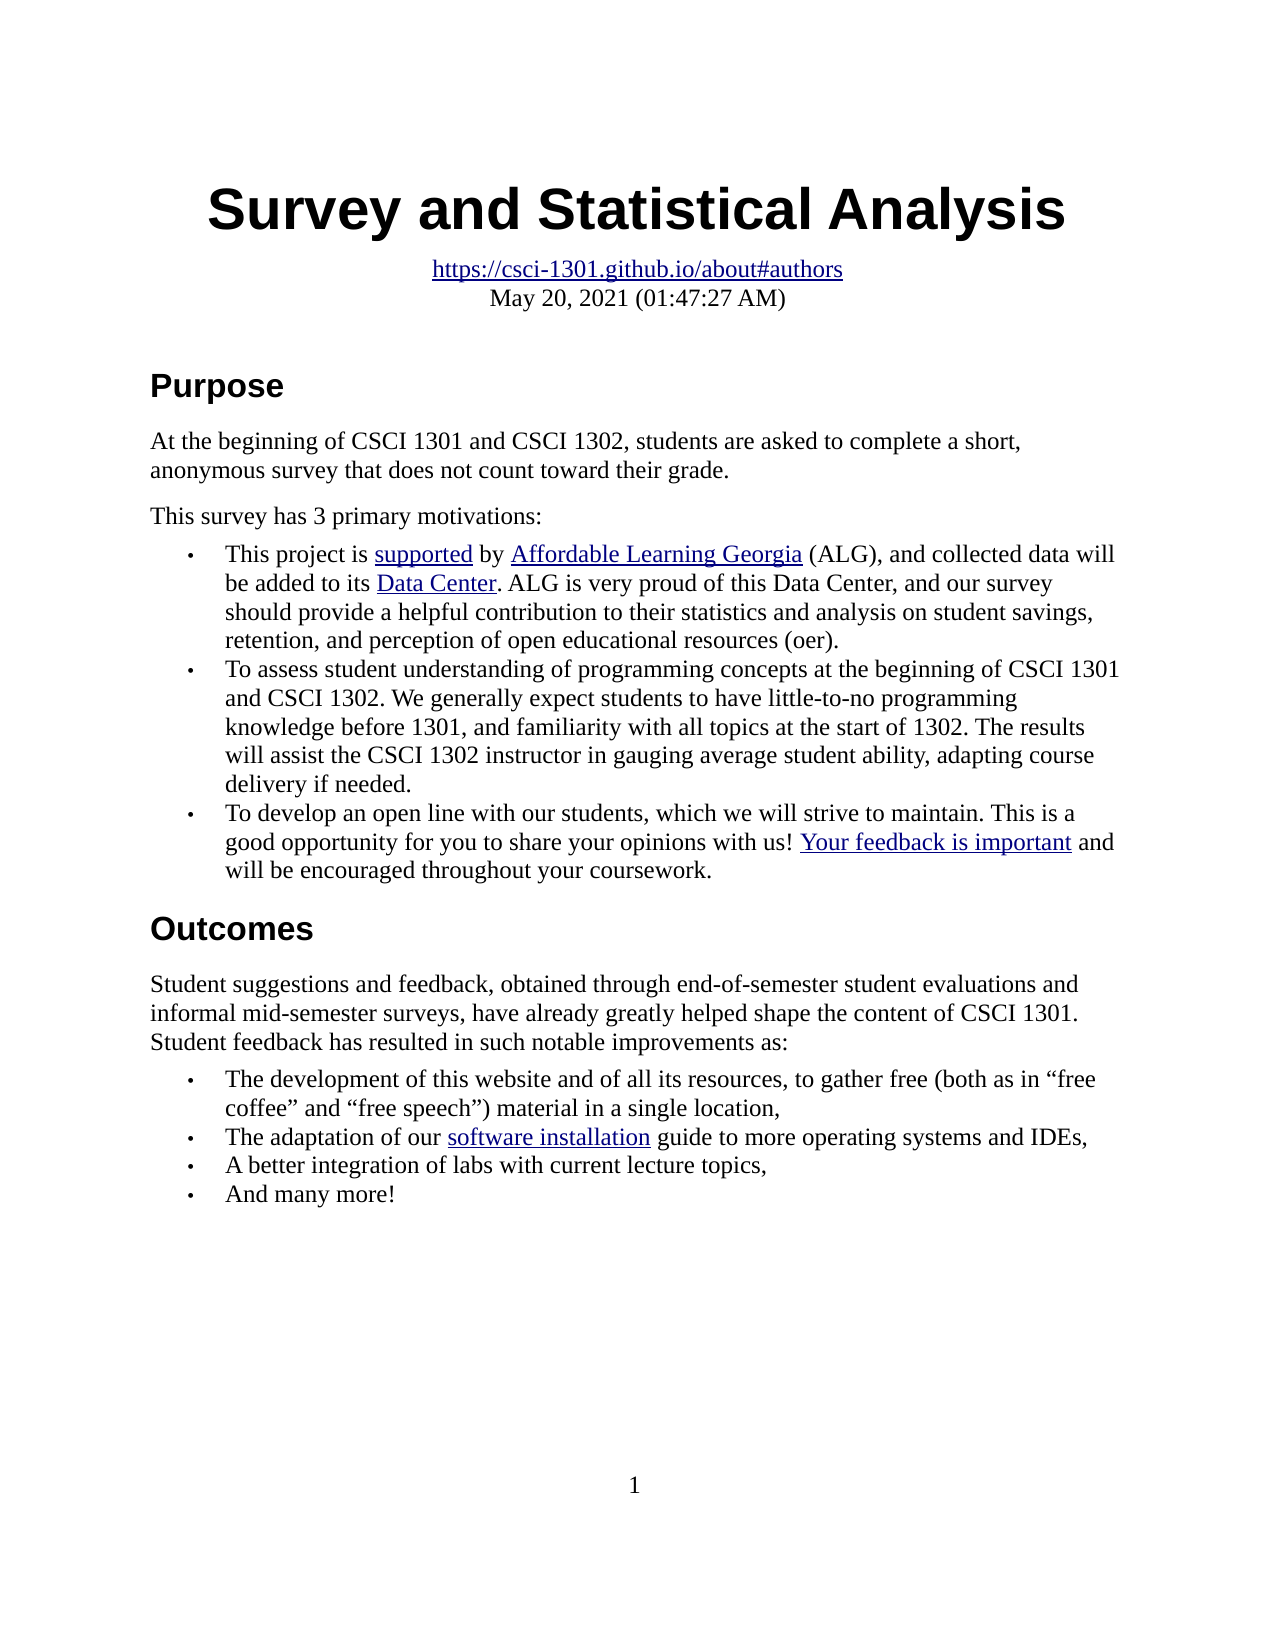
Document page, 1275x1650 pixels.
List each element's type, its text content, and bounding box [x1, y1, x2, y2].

subtitle Purpose [150, 366, 1125, 404]
list A better integration of labs with current lecture topics, [187, 1151, 1125, 1179]
list The adaptation of our software installation guide to more operating systems and IDEs, [187, 1122, 1125, 1151]
text May 20, 2021 (01:47:27 AM) [150, 283, 1125, 312]
list The development of this website and of all its resources, to gather free (both as in “free coffee” and “free speech”) material in a single location, [187, 1064, 1125, 1122]
subtitle Outcomes [150, 909, 1125, 948]
list This project is supported by Affordable Learning Georgia (ALG), and collected data will be added to its Data Center. ALG is very proud of this Data Center, and our survey should provide a helpful contribution to their statistics and analysis on student savings, retention, and perception of open educational resources (oer). [187, 539, 1125, 654]
list And many more! [187, 1179, 1125, 1208]
text This survey has 3 primary motivations: [150, 501, 1125, 530]
list To develop an open line with our students, which we will strive to maintain. This is a good opportunity for you to share your opinions with us! Your feedback is important and will be encouraged throughout your coursework. [187, 798, 1125, 884]
text Student suggestions and feedback, obtained through end-of-semester student evaluations and informal mid-semester surveys, have already greatly helped shape the content of CSCI 1301. Student feedback has resulted in such notable improvements as: [150, 969, 1125, 1055]
text https://csci-1301.github.io/about#authors [150, 254, 1125, 283]
title Survey and Statistical Analysis [150, 175, 1125, 242]
text At the beginning of CSCI 1301 and CSCI 1302, students are asked to complete a short, anonymous survey that does not count toward their grade. [150, 426, 1125, 483]
list To assess student understanding of programming concepts at the beginning of CSCI 1301 and CSCI 1302. We generally expect students to have little-to-no programming knowledge before 1301, and familiarity with all topics at the start of 1302. The results will assist the CSCI 1302 instructor in gauging average student ability, adapting course delivery if needed. [187, 654, 1125, 798]
